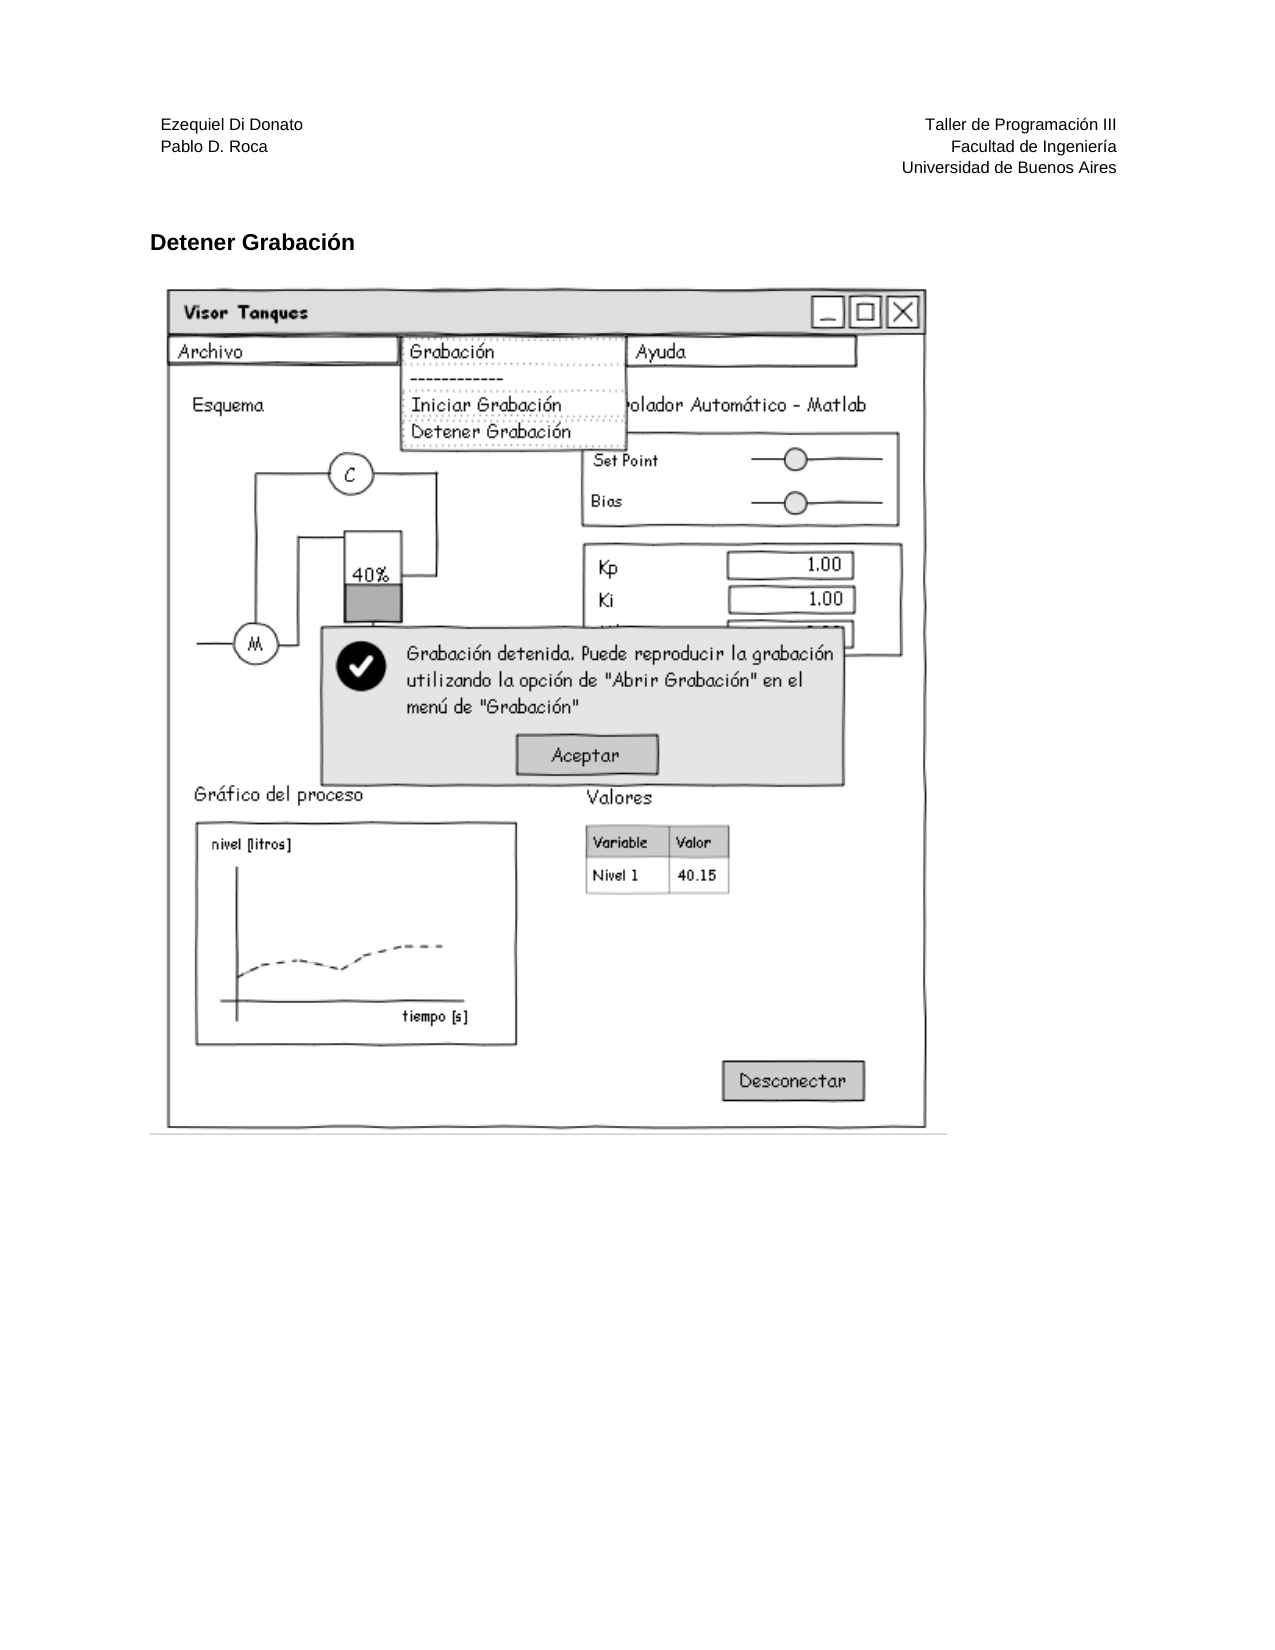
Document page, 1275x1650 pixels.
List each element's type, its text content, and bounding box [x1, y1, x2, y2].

picture [150, 274, 947, 1150]
text Detener Grabación [150, 230, 1125, 256]
